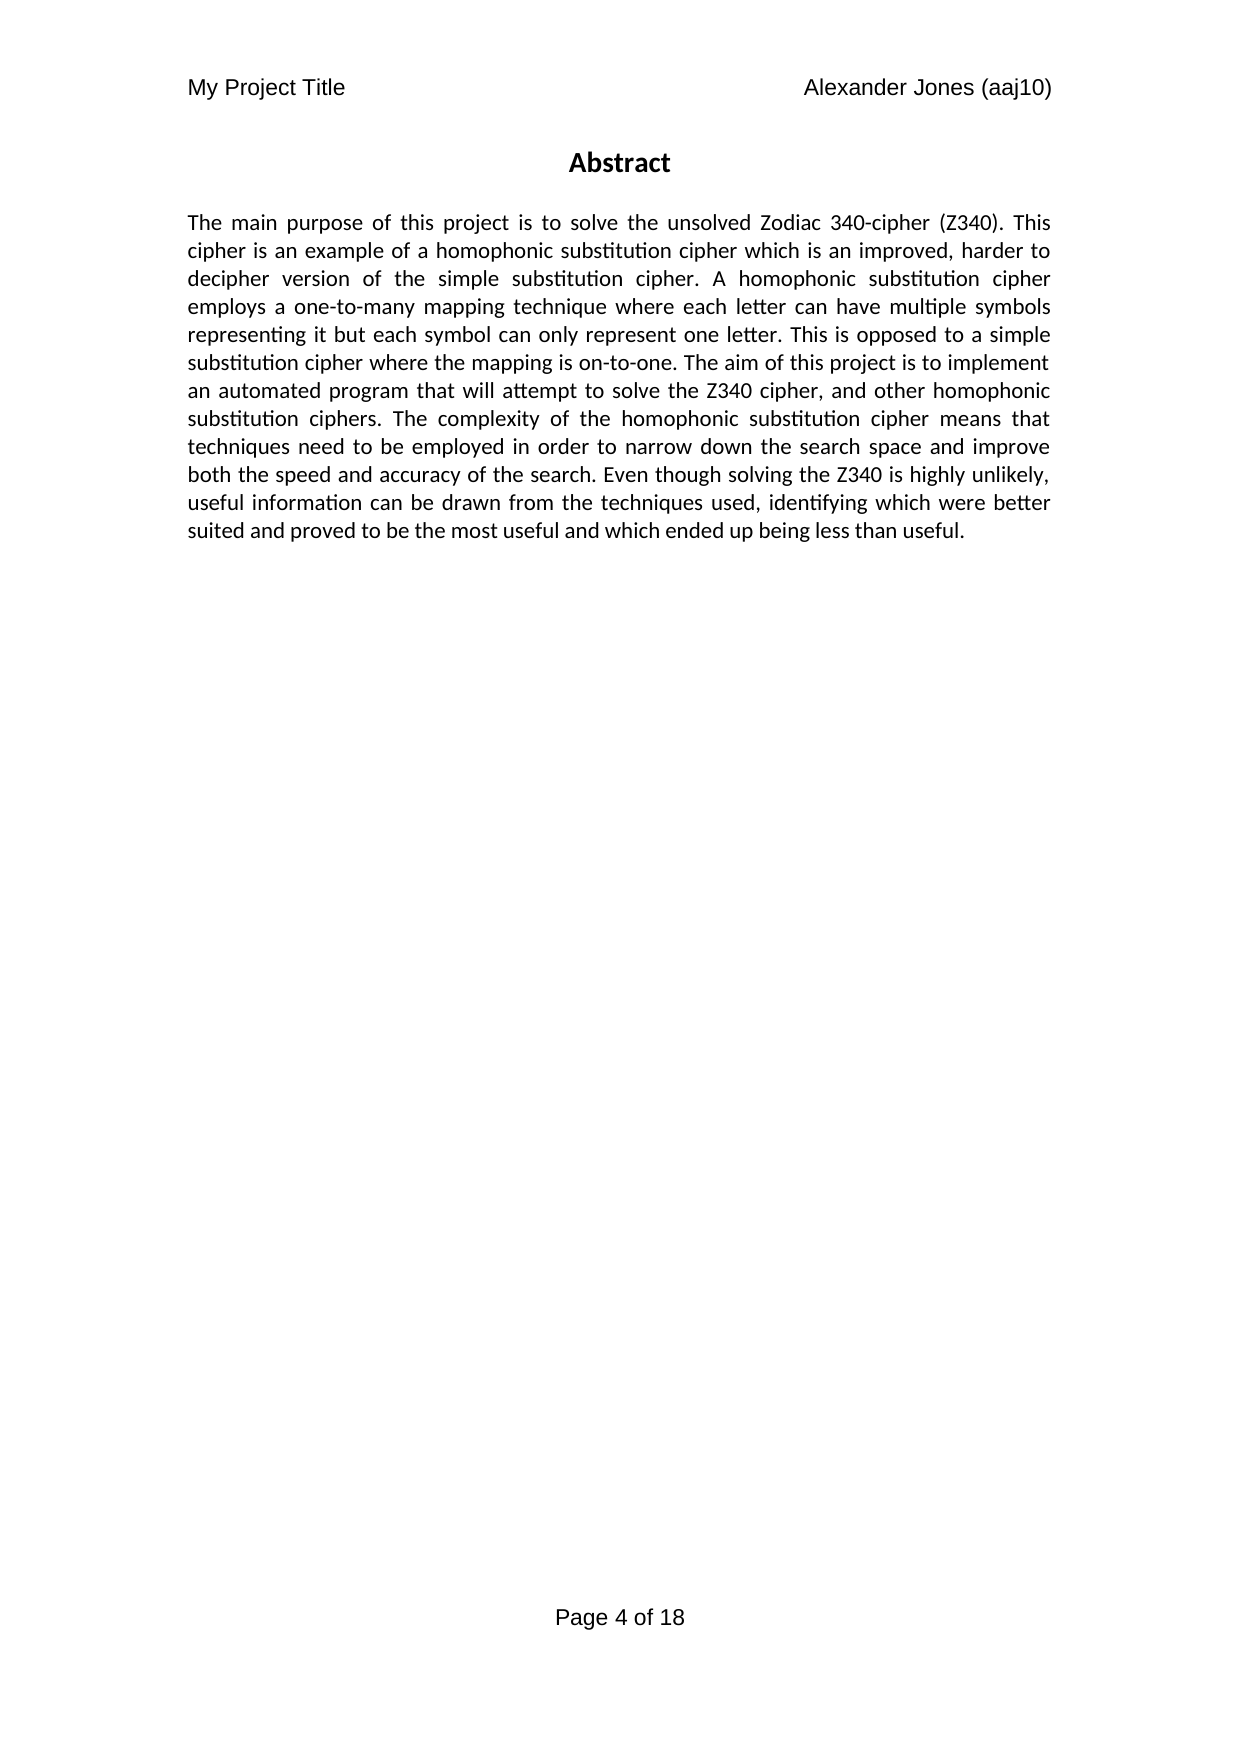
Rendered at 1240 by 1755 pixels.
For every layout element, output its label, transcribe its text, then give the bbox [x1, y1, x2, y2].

text The main purpose of this project is to solve the unsolved Zodiac 340-cipher (Z340). This cipher is an example of a homophonic substitution cipher which is an improved, harder to decipher version of the simple substitution cipher. A homophonic substitution cipher employs a one-to-many mapping technique where each letter can have multiple symbols representing it but each symbol can only represent one letter. This is opposed to a simple substitution cipher where the mapping is on-to-one. The aim of this project is to implement an automated program that will attempt to solve the Z340 cipher, and other homophonic substitution ciphers. The complexity of the homophonic substitution cipher means that techniques need to be employed in order to narrow down the search space and improve both the speed and accuracy of the search. Even though solving the Z340 is highly unlikely, useful information can be drawn from the techniques used, identifying which were better suited and proved to be the most useful and which ended up being less than useful. [187, 208, 1052, 544]
text Abstract [187, 144, 1052, 180]
